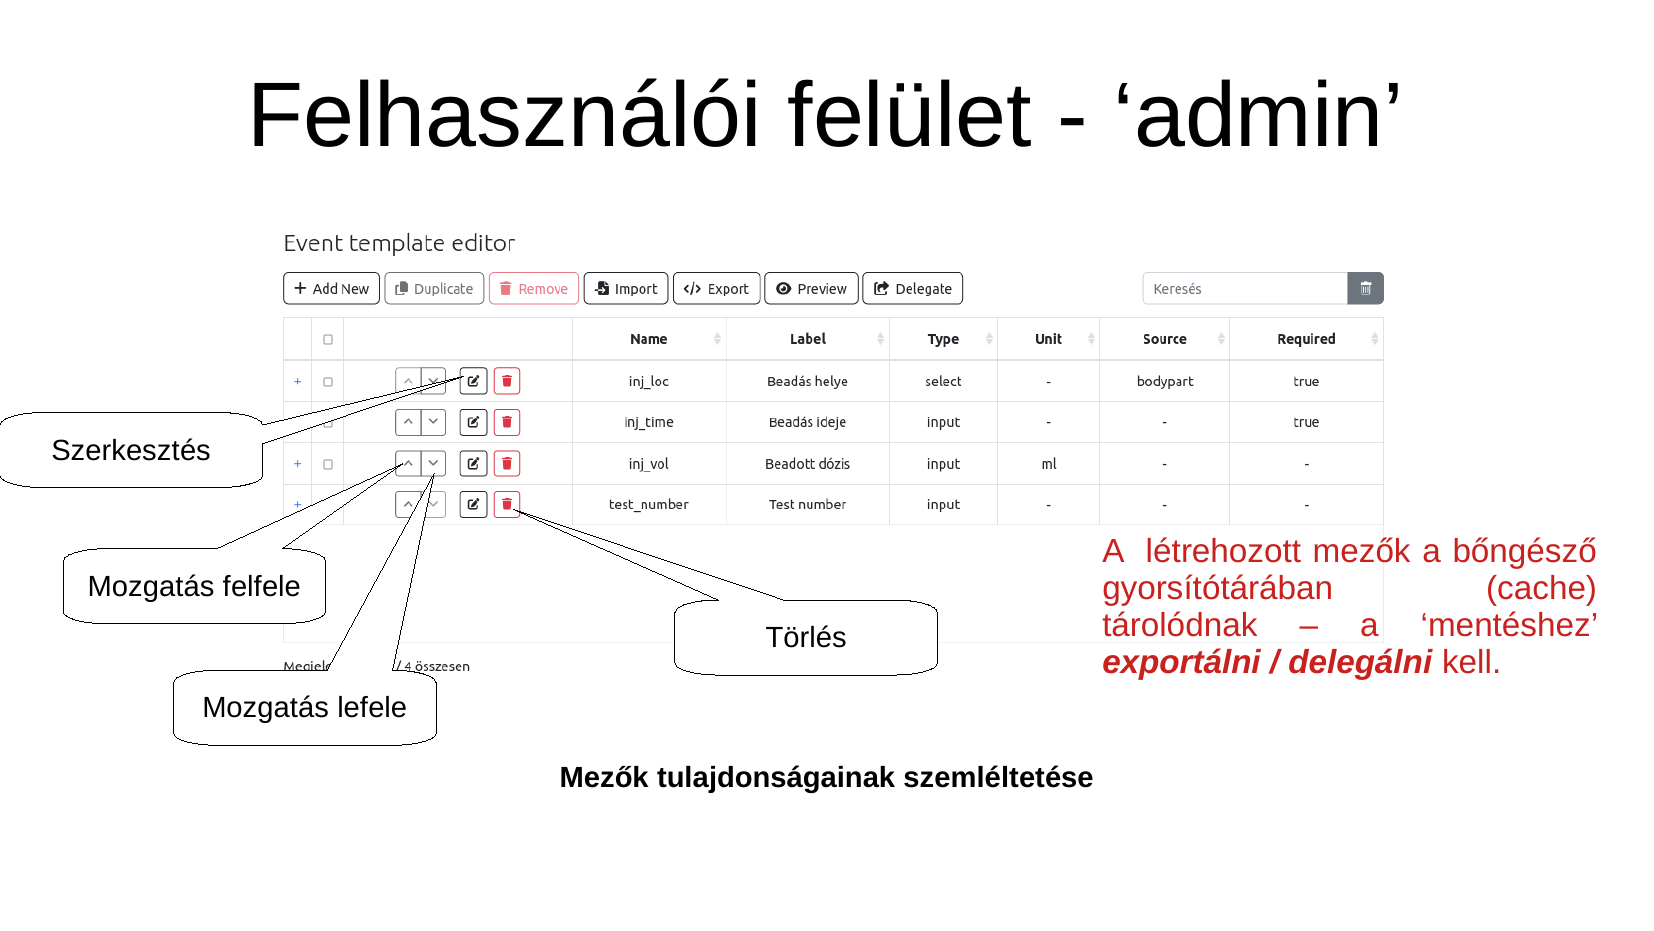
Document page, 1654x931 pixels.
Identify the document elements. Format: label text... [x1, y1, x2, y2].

text_box Törlés [513, 509, 938, 676]
picture [259, 224, 1395, 684]
text_box A létrehozott mezők a bőngésző gyorsítótárában (cache) tárolódnak – a ‘mentéshez’ exportálni / delegálni kell. [1087, 525, 1613, 725]
title Felhasználói felület - ‘admin’ [82, 37, 1571, 193]
text_box Mezők tulajdonságainak szemléltetése [516, 753, 1137, 834]
text_box Szerkesztés [0, 376, 464, 488]
text_box Mozgatás lefele [173, 473, 437, 746]
text_box Mozgatás felfele [63, 463, 403, 624]
